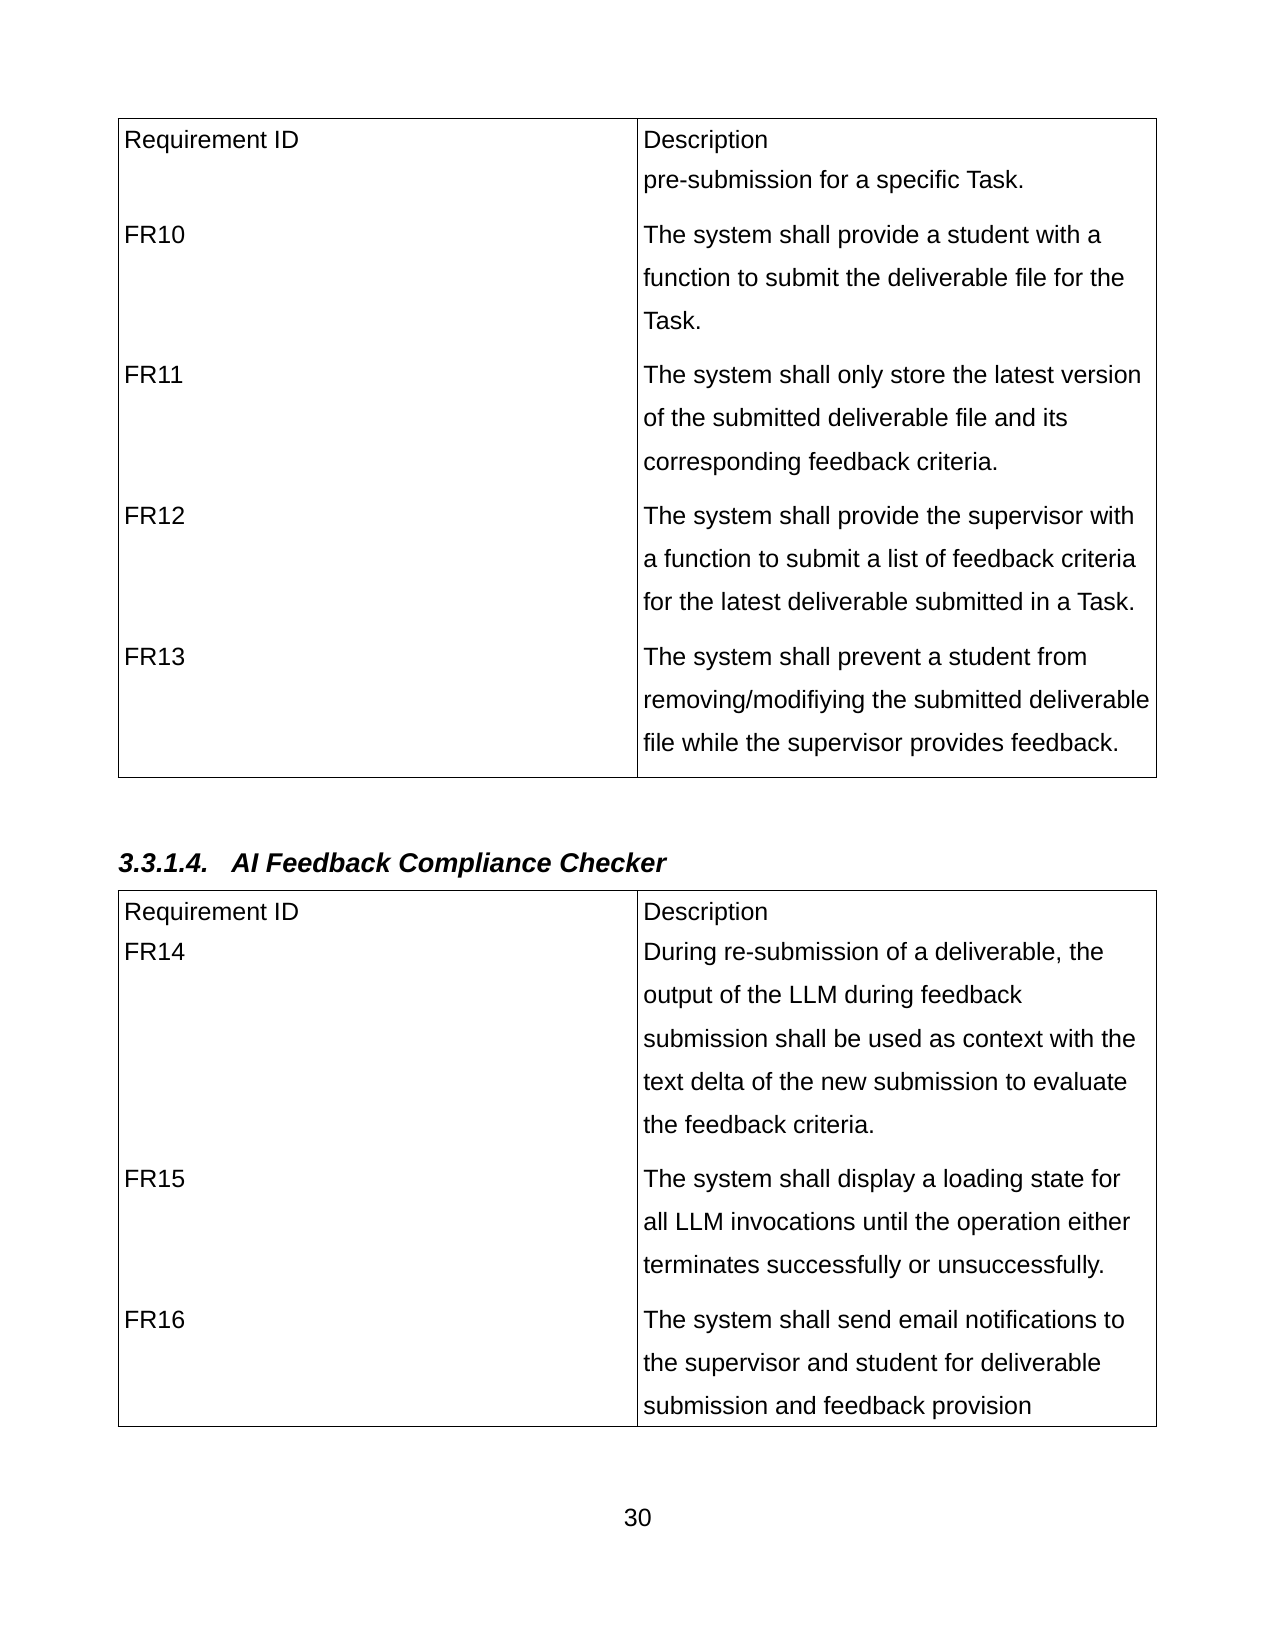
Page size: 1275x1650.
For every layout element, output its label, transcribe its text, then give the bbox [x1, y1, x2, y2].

table_cell [119, 159, 637, 214]
table_cell The system shall only store the latest version of the submitted deliverable file and its corresponding feedback criteria. [638, 355, 1156, 495]
table_cell FR10 [119, 214, 637, 354]
table_cell FR15 [119, 1159, 637, 1299]
table_header Description [638, 119, 1156, 159]
table_cell The system shall prevent a student from removing/modifiying the submitted deliverable file while the supervisor provides feedback. [638, 636, 1156, 777]
table_cell FR13 [119, 636, 637, 777]
table_cell The system shall send email notifications to the supervisor and student for deliverable submission and feedback provision [638, 1299, 1156, 1426]
table_cell FR16 [119, 1299, 637, 1426]
subtitle AI Feedback Compliance Checker [118, 847, 1157, 878]
table_header Description [638, 891, 1156, 932]
table_cell The system shall provide the supervisor with a function to submit a list of feedback criteria for the latest deliverable submitted in a Task. [638, 495, 1156, 636]
table_header Requirement ID [119, 119, 637, 159]
table_cell The system shall provide a student with a function to submit the deliverable file for the Task. [638, 214, 1156, 354]
table_cell The system shall display a loading state for all LLM invocations until the operation either terminates successfully or unsuccessfully. [638, 1159, 1156, 1299]
table_header Requirement ID [119, 891, 637, 932]
table_cell FR12 [119, 495, 637, 636]
table_cell During re-submission of a deliverable, the output of the LLM during feedback submission shall be used as context with the text delta of the new submission to evaluate the feedback criteria. [638, 932, 1156, 1158]
table_cell pre-submission for a specific Task. [638, 159, 1156, 214]
table_cell FR11 [119, 355, 637, 495]
table_cell FR14 [119, 932, 637, 1158]
